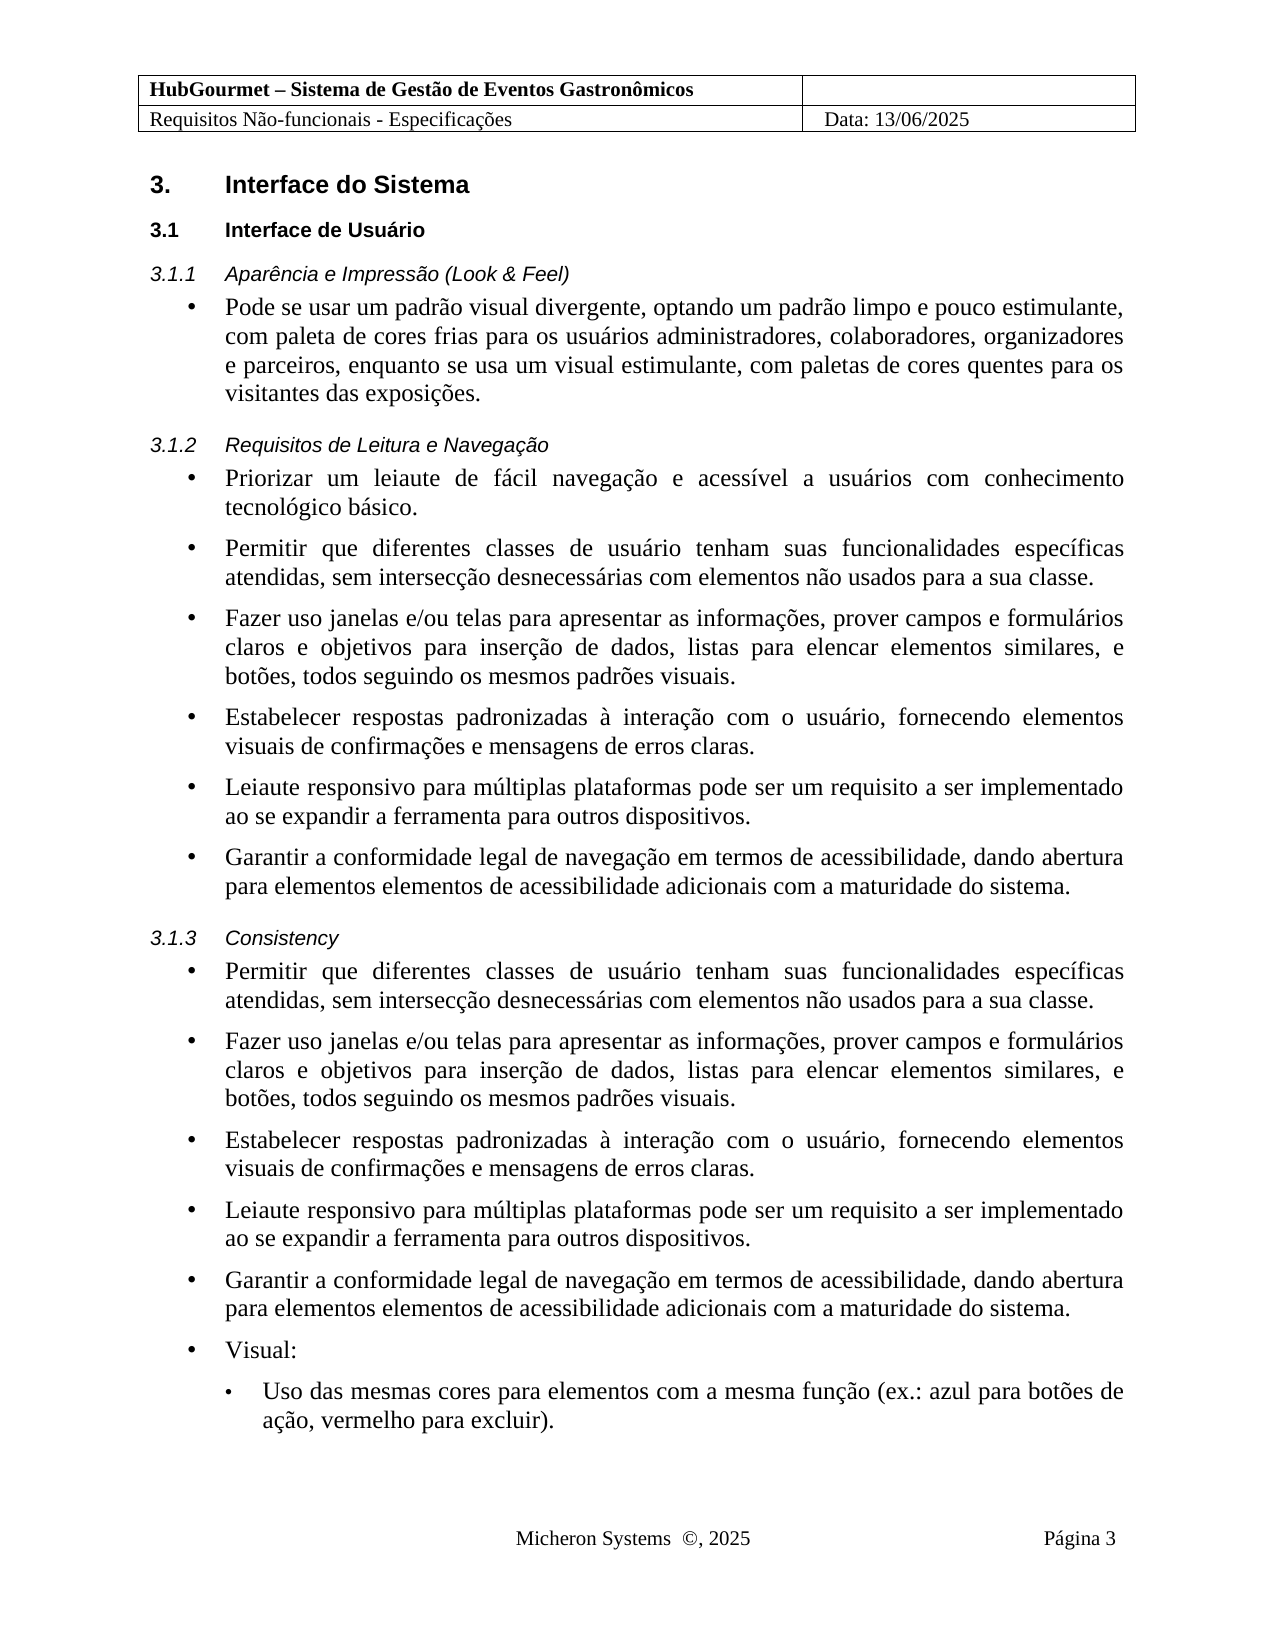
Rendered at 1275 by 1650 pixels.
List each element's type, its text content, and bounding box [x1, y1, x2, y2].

list Estabelecer respostas padronizadas à interação com o usuário, fornecendo elementos visuais de confirmações e mensagens de erros claras. [187, 1125, 1125, 1182]
list Fazer uso janelas e/ou telas para apresentar as informações, prover campos e formulários claros e objetivos para inserção de dados, listas para elencar elementos similares, e botões, todos seguindo os mesmos padrões visuais. [187, 603, 1125, 690]
list Permitir que diferentes classes de usuário tenham suas funcionalidades específicas atendidas, sem intersecção desnecessárias com elementos não usados para a sua classe. [187, 956, 1125, 1013]
list Permitir que diferentes classes de usuário tenham suas funcionalidades específicas atendidas, sem intersecção desnecessárias com elementos não usados para a sua classe. [187, 533, 1125, 591]
subtitle Interface do Sistema [150, 170, 1125, 198]
list Visual: [187, 1335, 1125, 1363]
list Garantir a conformidade legal de navegação em termos de acessibilidade, dando abertura para elementos elementos de acessibilidade adicionais com a maturidade do sistema. [187, 1265, 1125, 1322]
subtitle Aparência e Impressão (Look & Feel) [150, 261, 1125, 286]
subtitle Interface de Usuário [150, 217, 1125, 242]
list Pode se usar um padrão visual divergente, optando um padrão limpo e pouco estimulante, com paleta de cores frias para os usuários administradores, colaboradores, organizadores e parceiros, enquanto se usa um visual estimulante, com paletas de cores quentes para os visitantes das exposições. [187, 292, 1125, 407]
subtitle Consistency [150, 925, 1125, 950]
subtitle Requisitos de Leitura e Navegação [150, 432, 1125, 457]
list Leiaute responsivo para múltiplas plataformas pode ser um requisito a ser implementado ao se expandir a ferramenta para outros dispositivos. [187, 1195, 1125, 1252]
list Fazer uso janelas e/ou telas para apresentar as informações, prover campos e formulários claros e objetivos para inserção de dados, listas para elencar elementos similares, e botões, todos seguindo os mesmos padrões visuais. [187, 1026, 1125, 1112]
list Garantir a conformidade legal de navegação em termos de acessibilidade, dando abertura para elementos elementos de acessibilidade adicionais com a maturidade do sistema. [187, 842, 1125, 900]
list Uso das mesmas cores para elementos com a mesma função (ex.: azul para botões de ação, vermelho para excluir). [225, 1376, 1125, 1433]
list Leiaute responsivo para múltiplas plataformas pode ser um requisito a ser implementado ao se expandir a ferramenta para outros dispositivos. [187, 772, 1125, 830]
list Estabelecer respostas padronizadas à interação com o usuário, fornecendo elementos visuais de confirmações e mensagens de erros claras. [187, 702, 1125, 760]
list Priorizar um leiaute de fácil navegação e acessível a usuários com conhecimento tecnológico básico. [187, 463, 1125, 521]
